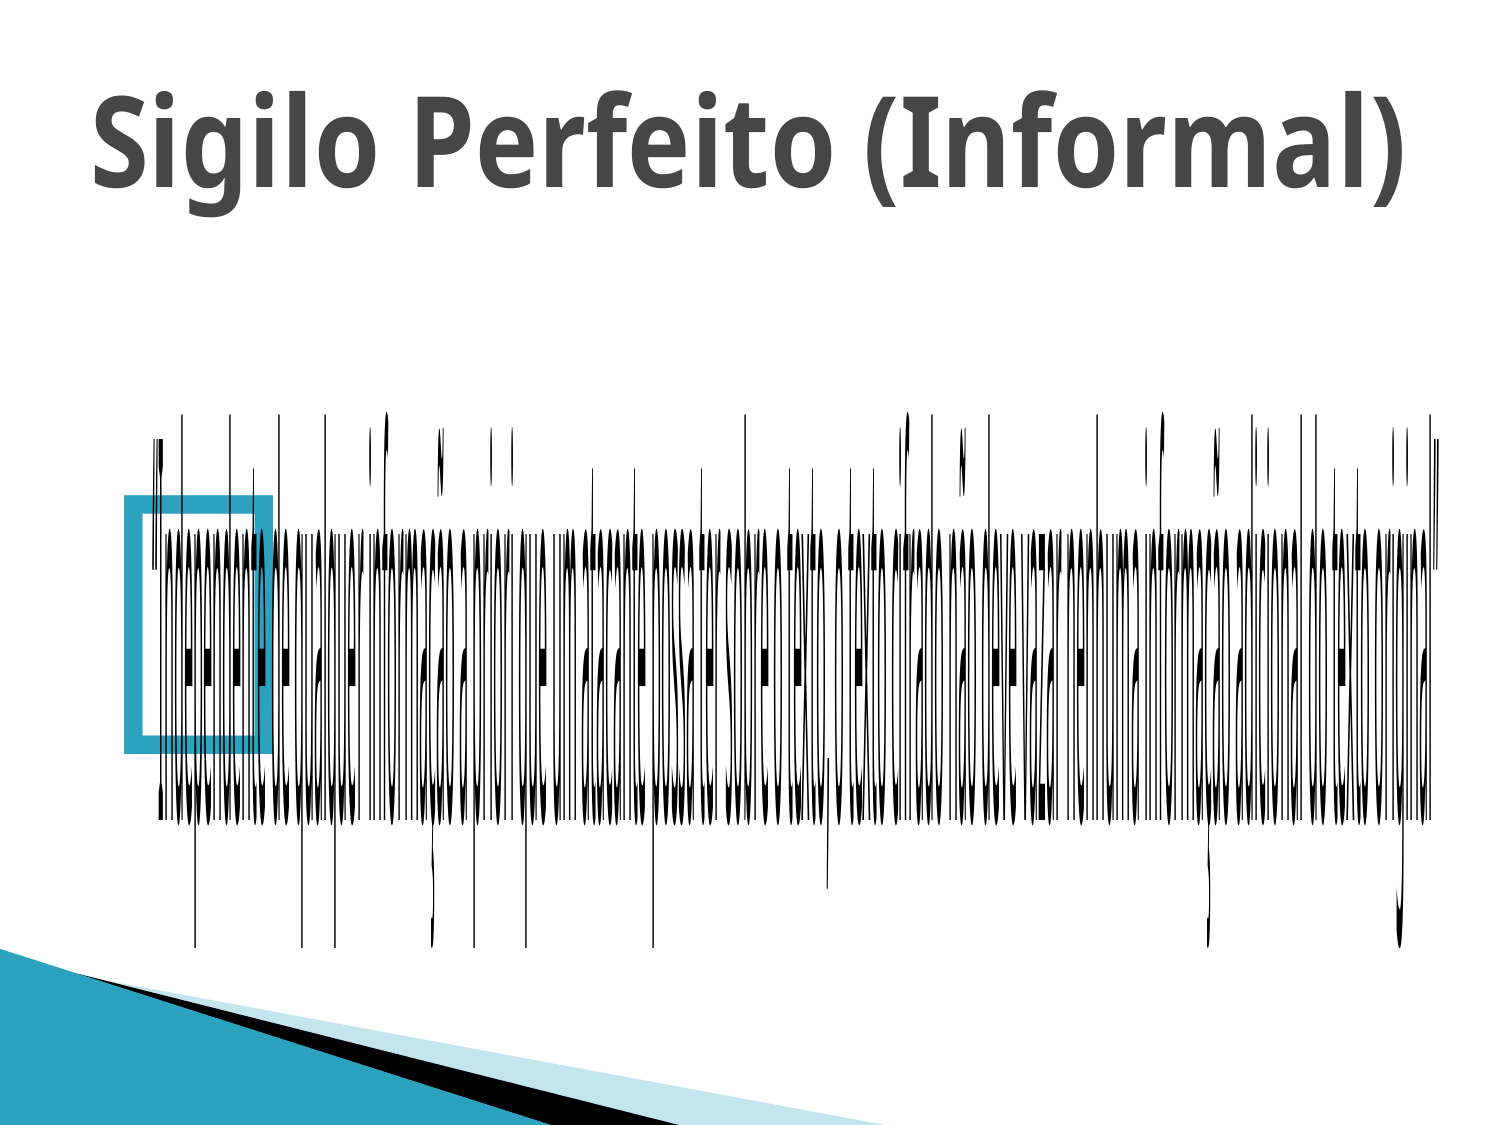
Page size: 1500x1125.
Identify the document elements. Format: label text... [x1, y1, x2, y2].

list “Independente de qualquer informação a priori que um atacante possa ter sobre o texto, o texto cifrado não deve vazar nenhuma informação adicional do texto original” [75, 243, 1426, 986]
title Sigilo Perfeito (Informal) [75, 45, 1426, 233]
